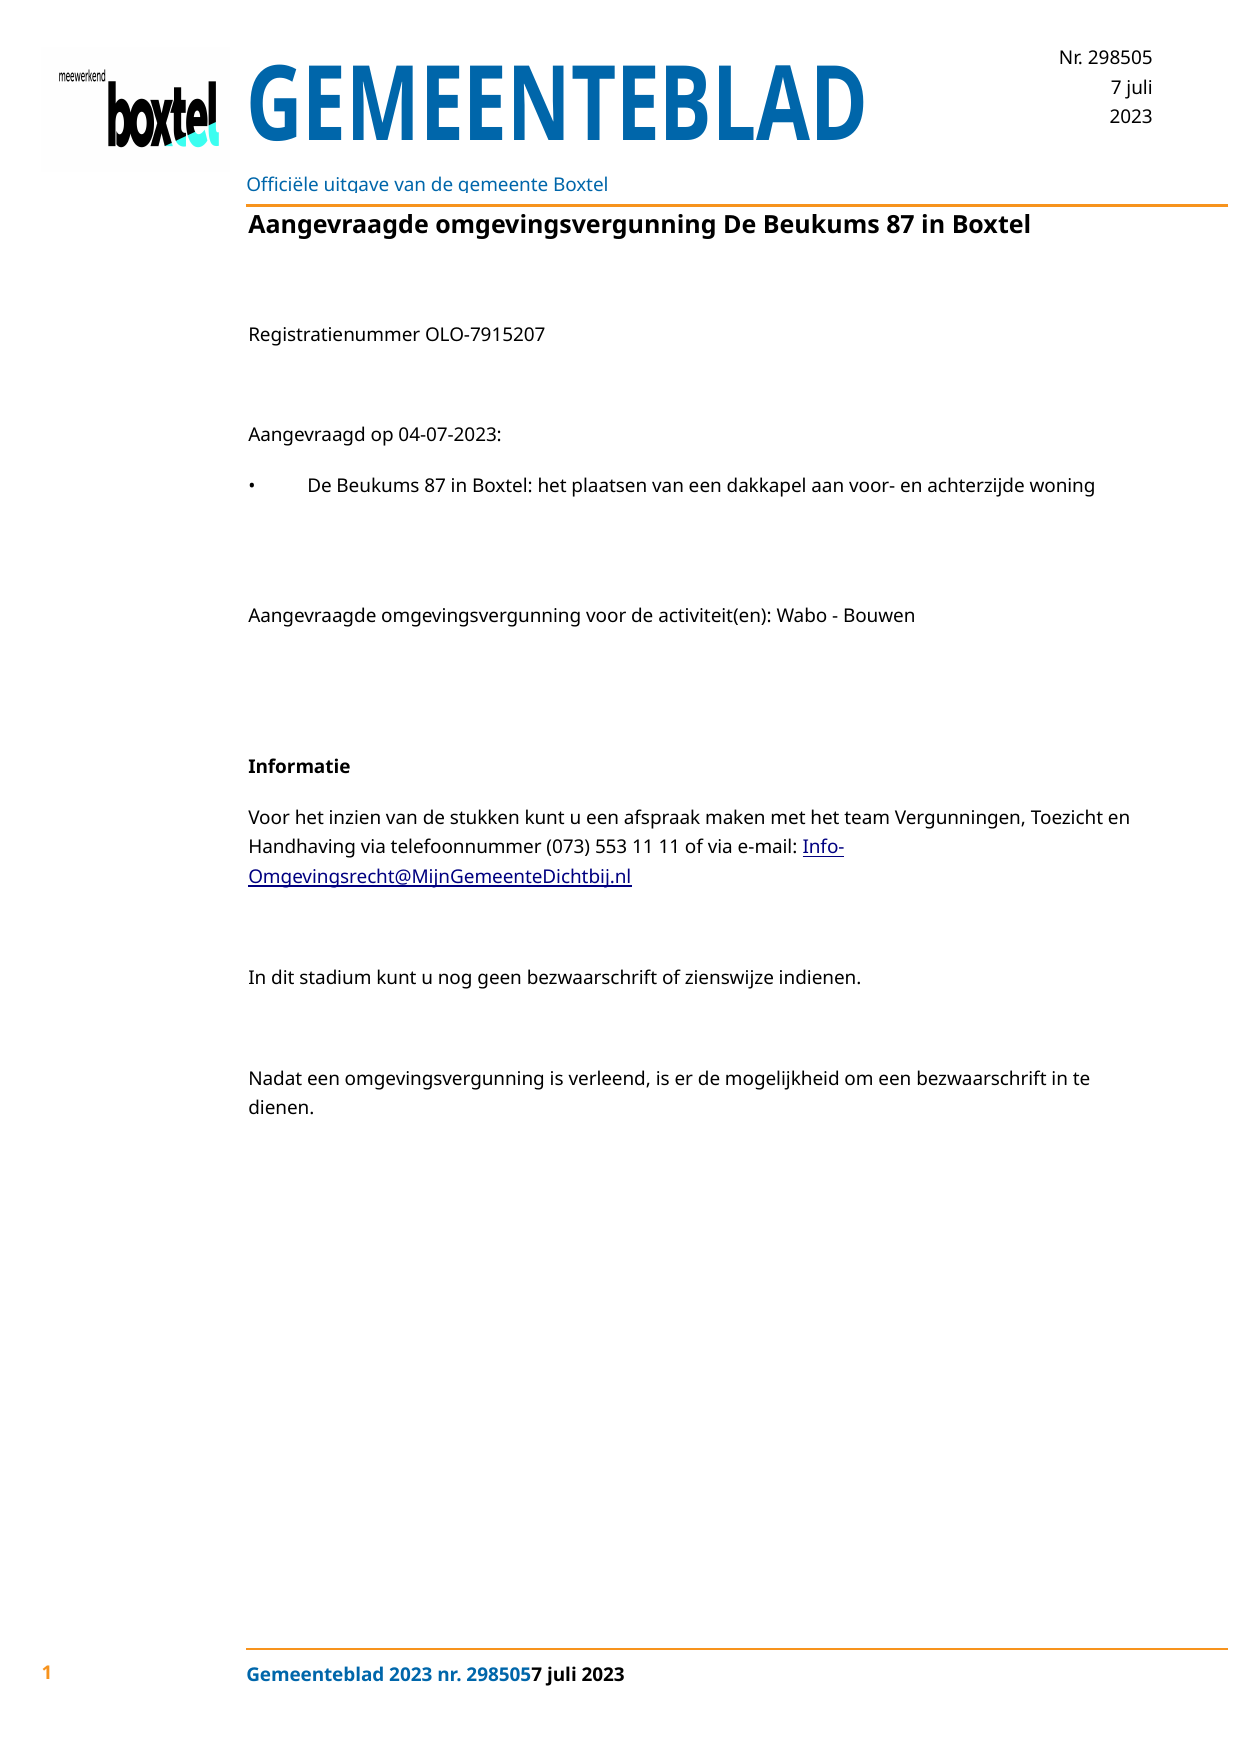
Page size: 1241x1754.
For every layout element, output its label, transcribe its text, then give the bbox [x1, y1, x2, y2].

text Registratienummer OLO-7915207 [248, 321, 1152, 346]
text Aangevraagde omgevingsvergunning voor de activiteit(en): Wabo - Bouwen [248, 602, 1152, 628]
text Informatie [248, 754, 1152, 779]
picture [41, 47, 231, 172]
list De Beukums 87 in Boxtel: het plaatsen van een dakkapel aan voor- en achterzijde woning [248, 472, 1152, 498]
text Aangevraagd op 04-07-2023: [248, 422, 1152, 447]
text Aangevraagde omgevingsvergunning De Beukums 87 in Boxtel [248, 207, 1152, 241]
text Nadat een omgevingsvergunning is verleend, is er de mogelijkheid om een bezwaarschrift in te dienen. [248, 1065, 1152, 1120]
text Voor het inzien van de stukken kunt u een afspraak maken met het team Vergunningen, Toezicht en Handhaving via telefoonnummer (073) 553 11 11 of via e-mail: Info-Omgevingsrecht@MijnGemeenteDichtbij.nl [248, 804, 1152, 889]
text In dit stadium kunt u nog geen bezwaarschrift of zienswijze indienen. [248, 964, 1152, 990]
